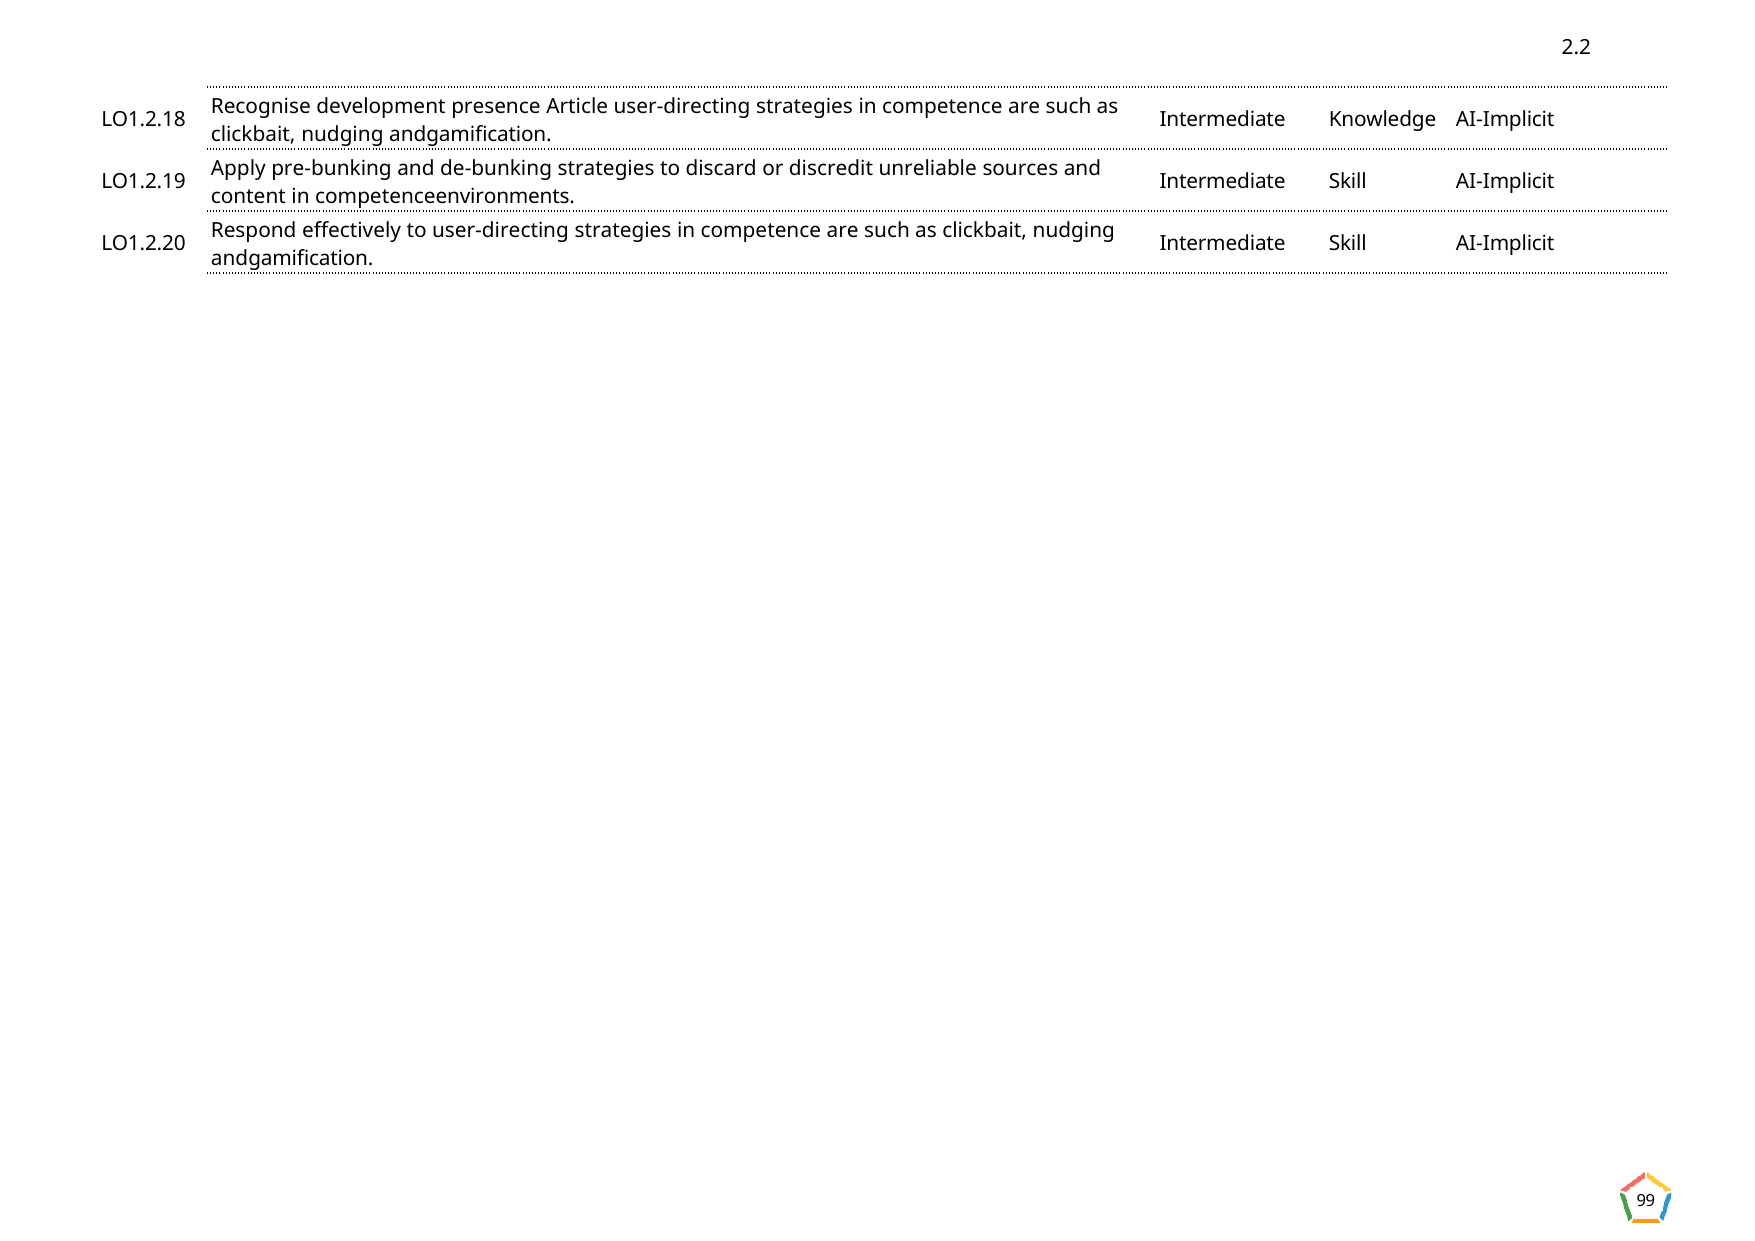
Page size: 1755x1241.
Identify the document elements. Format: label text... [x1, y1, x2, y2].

table_cell AI-Implicit [1446, 210, 1669, 272]
table_cell Skill [1299, 148, 1446, 210]
table_cell LO1.2.18 [85, 86, 207, 148]
table_cell AI-Implicit [1446, 86, 1669, 148]
table_cell AI-Implicit [1446, 148, 1669, 210]
table_cell Intermediate [1151, 86, 1299, 148]
table_cell Intermediate [1151, 148, 1299, 210]
table_cell LO1.2.20 [85, 210, 207, 272]
table_cell Recognise development presence Article user-directing strategies in competence are such as clickbait, nudging andgamification. [207, 86, 1151, 148]
table_cell Respond effectively to user-directing strategies in competence are such as clickbait, nudging andgamification. [207, 210, 1151, 272]
table_cell LO1.2.19 [85, 148, 207, 210]
table_cell Apply pre-bunking and de-bunking strategies to discard or discredit unreliable sources and content in competenceenvironments. [207, 148, 1151, 210]
table_cell Skill [1299, 210, 1446, 272]
table_cell Knowledge [1299, 86, 1446, 148]
table_cell Intermediate [1151, 210, 1299, 272]
